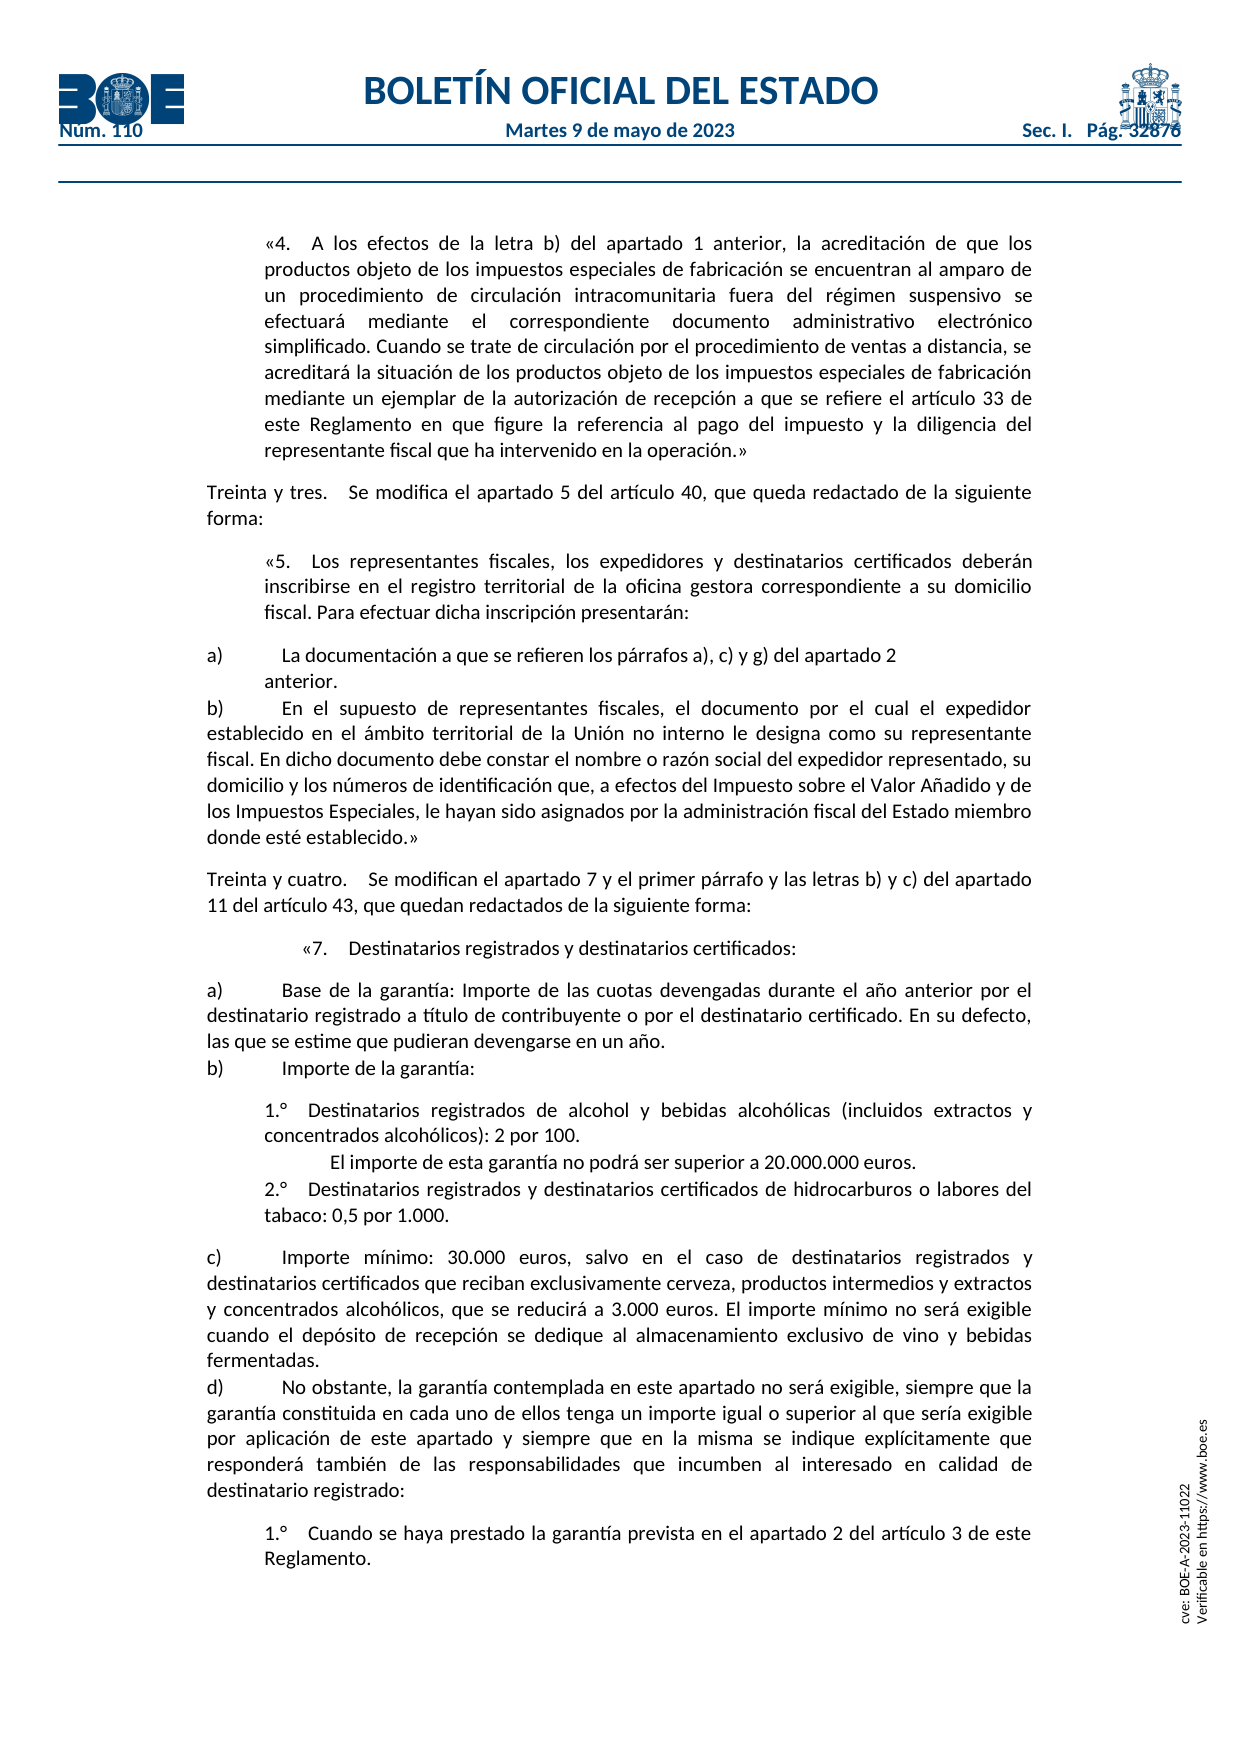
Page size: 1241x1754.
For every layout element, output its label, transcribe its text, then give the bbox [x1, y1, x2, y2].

text 1.° Destinatarios registrados de alcohol y bebidas alcohólicas (incluidos extractos y concentrados alcohólicos): 2 por 100. [264, 1097, 1034, 1148]
text anterior. [264, 668, 1034, 694]
text «7. Destinatarios registrados y destinatarios certificados: [301, 935, 1034, 960]
list La documentación a que se refieren los párrafos a), c) y g) del apartado 2 [207, 642, 1033, 667]
list Importe de la garantía: [207, 1055, 1034, 1080]
list No obstante, la garantía contemplada en este apartado no será exigible, siempre que la garantía constituida en cada uno de ellos tenga un importe igual o superior al que sería exigible por aplicación de este apartado y siempre que en la misma se indique explícitamente que responderá también de las responsabilidades que incumben al interesado en calidad de destinatario registrado: [207, 1374, 1034, 1503]
text Treinta y tres. Se modifica el apartado 5 del artículo 40, que queda redactado de la siguiente forma: [207, 479, 1034, 531]
text El importe de esta garantía no podrá ser superior a 20.000.000 euros. [233, 1149, 1014, 1174]
list Importe mínimo: 30.000 euros, salvo en el caso de destinatarios registrados y destinatarios certificados que reciban exclusivamente cerveza, productos intermedios y extractos y concentrados alcohólicos, que se reducirá a 3.000 euros. El importe mínimo no será exigible cuando el depósito de recepción se dedique al almacenamiento exclusivo de vino y bebidas fermentadas. [207, 1244, 1034, 1373]
text «5. Los representantes fiscales, los expedidores y destinatarios certificados deberán inscribirse en el registro territorial de la oficina gestora correspondiente a su domicilio fiscal. Para efectuar dicha inscripción presentarán: [264, 548, 1034, 625]
text 2.° Destinatarios registrados y destinatarios certificados de hidrocarburos o labores del tabaco: 0,5 por 1.000. [264, 1176, 1034, 1227]
list Base de la garantía: Importe de las cuotas devengadas durante el año anterior por el destinatario registrado a título de contribuyente o por el destinatario certificado. En su defecto, las que se estime que pudieran devengarse en un año. [207, 977, 1034, 1054]
text 1.° Cuando se haya prestado la garantía prevista en el apartado 2 del artículo 3 de este Reglamento. [264, 1520, 1034, 1571]
text «4. A los efectos de la letra b) del apartado 1 anterior, la acreditación de que los productos objeto de los impuestos especiales de fabricación se encuentran al amparo de un procedimiento de circulación intracomunitaria fuera del régimen suspensivo se efectuará mediante el correspondiente documento administrativo electrónico simplificado. Cuando se trate de circulación por el procedimiento de ventas a distancia, se acreditará la situación de los productos objeto de los impuestos especiales de fabricación mediante un ejemplar de la autorización de recepción a que se refiere el artículo 33 de este Reglamento en que figure la referencia al pago del impuesto y la diligencia del representante fiscal que ha intervenido en la operación.» [264, 230, 1034, 462]
text Treinta y cuatro. Se modifican el apartado 7 y el primer párrafo y las letras b) y c) del apartado 11 del artículo 43, que quedan redactados de la siguiente forma: [207, 866, 1034, 918]
list En el supuesto de representantes fiscales, el documento por el cual el expedidor establecido en el ámbito territorial de la Unión no interno le designa como su representante fiscal. En dicho documento debe constar el nombre o razón social del expedidor representado, su domicilio y los números de identificación que, a efectos del Impuesto sobre el Valor Añadido y de los Impuestos Especiales, le hayan sido asignados por la administración fiscal del Estado miembro donde esté establecido.» [207, 695, 1033, 849]
